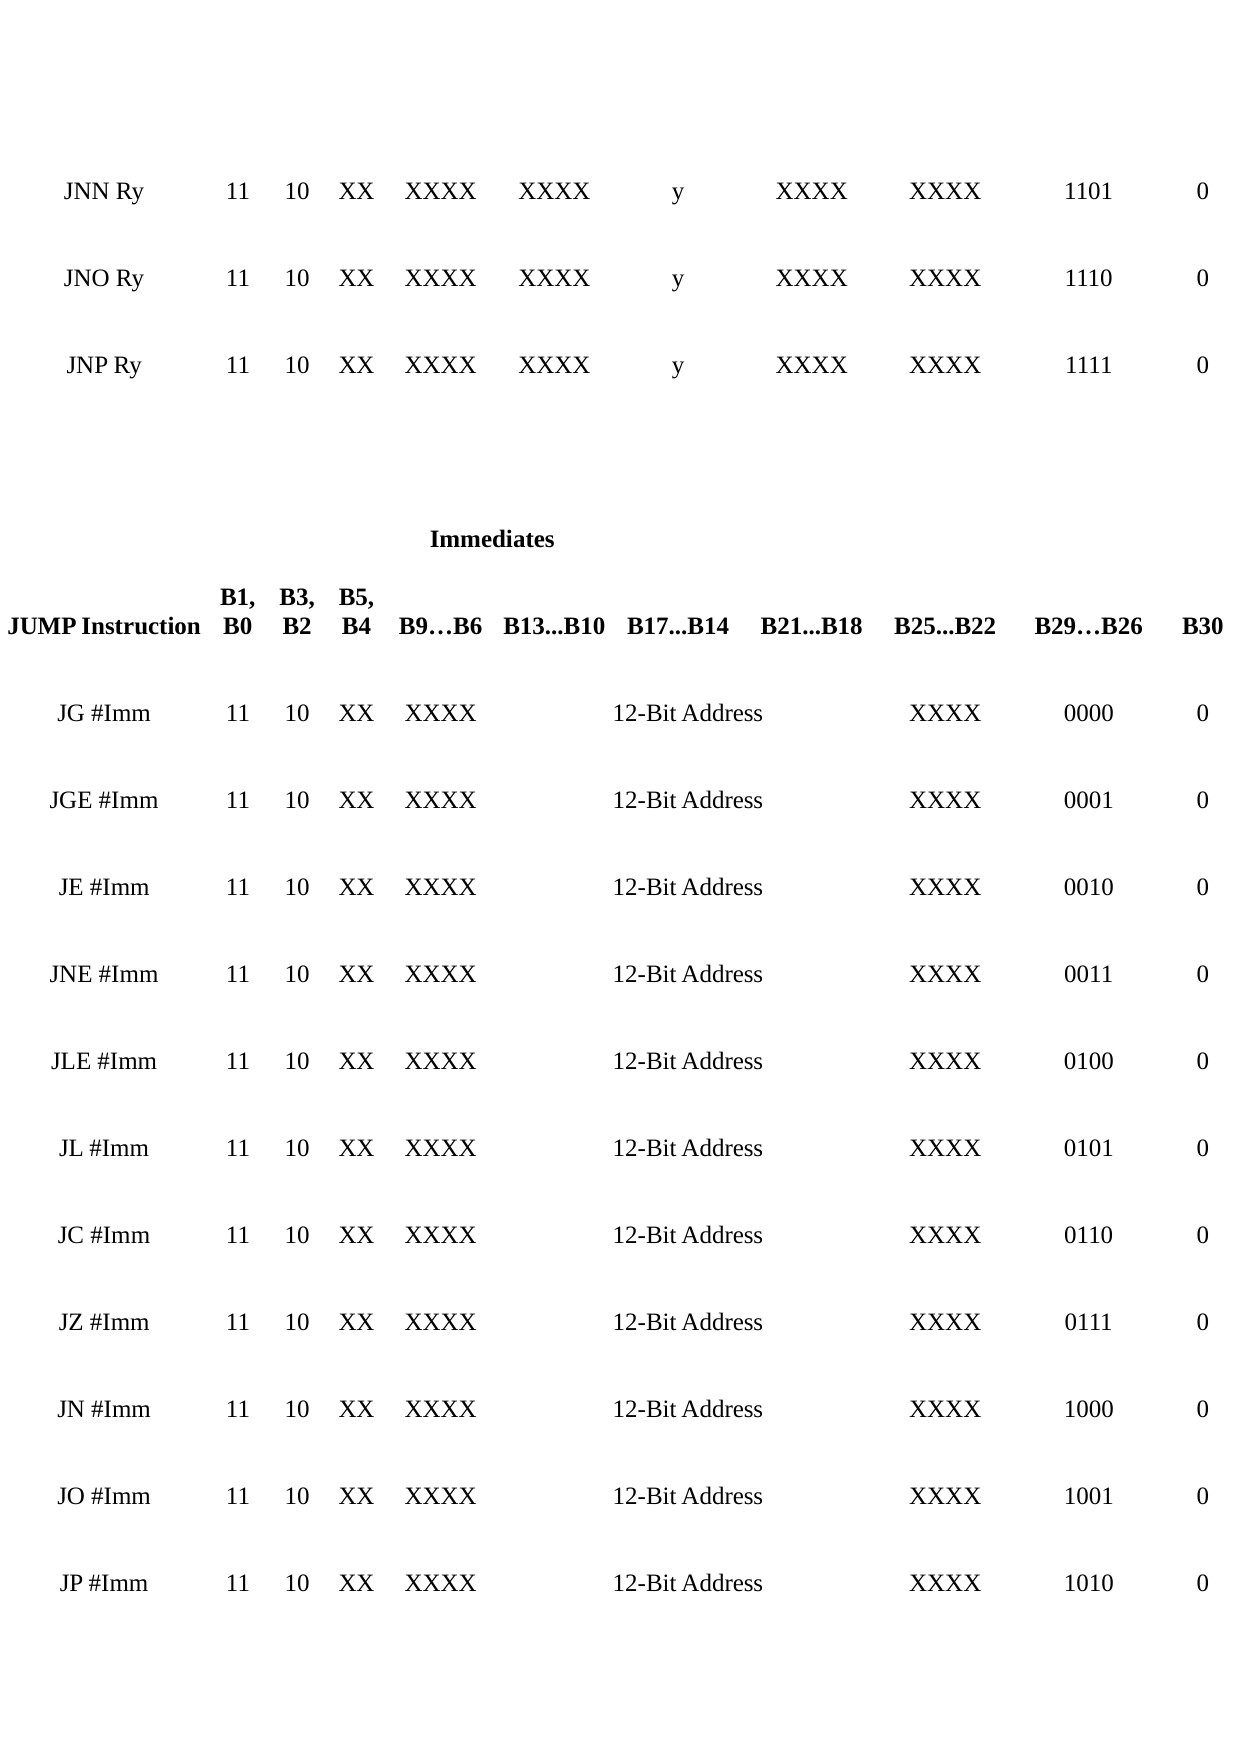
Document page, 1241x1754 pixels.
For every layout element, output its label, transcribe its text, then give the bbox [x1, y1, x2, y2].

table_cell 0 [1168, 1423, 1237, 1510]
table_cell 11 [208, 205, 267, 292]
table_cell XXXX [495, 205, 613, 292]
table_cell XXXX [386, 118, 495, 205]
table_cell 10 [267, 1075, 327, 1162]
table_cell 11 [208, 118, 267, 205]
table_cell JNP Ry [0, 292, 208, 379]
table_cell 10 [267, 640, 327, 727]
table_cell 11 [208, 901, 267, 988]
table_cell JUMP Instruction [0, 553, 208, 640]
table_cell XXXX [386, 205, 495, 292]
table_cell XXXX [742, 118, 881, 205]
table_cell 10 [267, 118, 327, 205]
table_cell JG #Imm [0, 640, 208, 727]
table_cell 0000 [1009, 640, 1168, 727]
table_cell 10 [267, 1510, 327, 1597]
table_cell XXXX [881, 205, 1009, 292]
table_cell JNO Ry [0, 205, 208, 292]
table_cell XX [327, 292, 386, 379]
table_cell 12-Bit Address [495, 1075, 881, 1162]
table_cell JGE #Imm [0, 727, 208, 814]
table_cell 11 [208, 1075, 267, 1162]
table_cell 10 [267, 814, 327, 901]
table_cell XX [327, 205, 386, 292]
table_cell XXXX [881, 1510, 1009, 1597]
table_cell 0001 [1009, 727, 1168, 814]
table_cell 12-Bit Address [495, 1423, 881, 1510]
table_cell XXXX [881, 988, 1009, 1075]
table_cell [1009, 379, 1168, 466]
table_cell 1000 [1009, 1336, 1168, 1423]
table_cell XX [327, 727, 386, 814]
table_cell 11 [208, 1249, 267, 1336]
table_cell 10 [267, 205, 327, 292]
table_cell 0010 [1009, 814, 1168, 901]
table_cell XX [327, 901, 386, 988]
table_cell y [614, 292, 742, 379]
table_cell 0 [1168, 1075, 1237, 1162]
table_cell XXXX [881, 640, 1009, 727]
table_cell 12-Bit Address [495, 814, 881, 901]
table_cell B29…B26 [1009, 553, 1168, 640]
table_cell 12-Bit Address [495, 1162, 881, 1249]
table_cell XX [327, 1075, 386, 1162]
table_cell XXXX [742, 292, 881, 379]
table_cell XXXX [386, 814, 495, 901]
table_cell 0 [1168, 118, 1237, 205]
table_cell XXXX [386, 1336, 495, 1423]
table_cell XX [327, 1423, 386, 1510]
table_cell XXXX [881, 118, 1009, 205]
table_cell 0 [1168, 1162, 1237, 1249]
table_cell [614, 379, 742, 466]
table_cell XXXX [881, 814, 1009, 901]
table_cell XXXX [386, 1162, 495, 1249]
table_cell B17...B14 [614, 553, 742, 640]
table_cell [881, 379, 1009, 466]
table_cell 0 [1168, 205, 1237, 292]
table_cell [267, 379, 327, 466]
table_cell 0 [1168, 901, 1237, 988]
table_cell JNE #Imm [0, 901, 208, 988]
table_cell XX [327, 1336, 386, 1423]
table_cell 10 [267, 901, 327, 988]
table_cell y [614, 205, 742, 292]
table_cell [984, 466, 1237, 553]
table_cell XXXX [881, 1249, 1009, 1336]
table_cell 0 [1168, 814, 1237, 901]
table_cell JC #Imm [0, 1162, 208, 1249]
table_cell 0 [1168, 640, 1237, 727]
table_cell XXXX [386, 1510, 495, 1597]
table_cell XX [327, 640, 386, 727]
table_cell 0100 [1009, 988, 1168, 1075]
table_cell 0110 [1009, 1162, 1168, 1249]
table_cell 10 [267, 1249, 327, 1336]
table_cell XX [327, 118, 386, 205]
table_cell 10 [267, 292, 327, 379]
table_cell 10 [267, 1162, 327, 1249]
table_cell 12-Bit Address [495, 1510, 881, 1597]
table_cell 1101 [1009, 118, 1168, 205]
table_cell 12-Bit Address [495, 640, 881, 727]
table_cell 0 [1168, 1249, 1237, 1336]
table_cell Immediates [0, 466, 984, 553]
table_cell XXXX [386, 1249, 495, 1336]
table_cell XXXX [881, 1336, 1009, 1423]
table_cell [1168, 379, 1237, 466]
table_cell B21...B18 [742, 553, 881, 640]
table_cell JN #Imm [0, 1336, 208, 1423]
table_cell 0 [1168, 727, 1237, 814]
table_cell B3, B2 [267, 553, 327, 640]
table_cell [386, 379, 495, 466]
table_cell B5, B4 [327, 553, 386, 640]
table_cell XXXX [386, 901, 495, 988]
table_cell 12-Bit Address [495, 1336, 881, 1423]
table_cell 11 [208, 814, 267, 901]
table_cell B30 [1168, 553, 1237, 640]
table_cell JZ #Imm [0, 1249, 208, 1336]
table_cell 0 [1168, 1336, 1237, 1423]
table_cell 11 [208, 988, 267, 1075]
table_cell 11 [208, 1510, 267, 1597]
table_cell XXXX [386, 1075, 495, 1162]
table_cell 10 [267, 1336, 327, 1423]
table_cell XXXX [881, 727, 1009, 814]
table_cell 0 [1168, 292, 1237, 379]
table_cell XXXX [881, 1162, 1009, 1249]
table_cell XXXX [386, 292, 495, 379]
table_cell XXXX [881, 1075, 1009, 1162]
table_cell XXXX [881, 1423, 1009, 1510]
table_cell 11 [208, 1162, 267, 1249]
table_cell JLE #Imm [0, 988, 208, 1075]
table_cell 1111 [1009, 292, 1168, 379]
table_cell 10 [267, 988, 327, 1075]
table_cell 10 [267, 1423, 327, 1510]
table_cell 1001 [1009, 1423, 1168, 1510]
table_cell 11 [208, 292, 267, 379]
table_cell XXXX [495, 292, 613, 379]
table_cell 11 [208, 640, 267, 727]
table_cell JL #Imm [0, 1075, 208, 1162]
table_cell B9…B6 [386, 553, 495, 640]
table_cell XXXX [386, 988, 495, 1075]
table_cell XX [327, 814, 386, 901]
table_cell B1, B0 [208, 553, 267, 640]
table_cell [208, 379, 267, 466]
table_cell 12-Bit Address [495, 901, 881, 988]
table_cell XX [327, 1249, 386, 1336]
table_cell B25...B22 [881, 553, 1009, 640]
table_cell [495, 379, 613, 466]
table_cell 11 [208, 1423, 267, 1510]
table_cell 1110 [1009, 205, 1168, 292]
table_cell [327, 379, 386, 466]
table_cell 0101 [1009, 1075, 1168, 1162]
table_cell 1010 [1009, 1510, 1168, 1597]
table_cell XXXX [495, 118, 613, 205]
table_cell 12-Bit Address [495, 988, 881, 1075]
table_cell JE #Imm [0, 814, 208, 901]
table_cell JP #Imm [0, 1510, 208, 1597]
table_cell XXXX [881, 901, 1009, 988]
table_cell JNN Ry [0, 118, 208, 205]
table_cell XXXX [386, 640, 495, 727]
table_cell 11 [208, 1336, 267, 1423]
table_cell XXXX [386, 1423, 495, 1510]
table_cell B13...B10 [495, 553, 613, 640]
table_cell XX [327, 1162, 386, 1249]
table_cell XXXX [386, 727, 495, 814]
table_cell XX [327, 988, 386, 1075]
table_cell 0111 [1009, 1249, 1168, 1336]
table_cell [742, 379, 881, 466]
table_cell 12-Bit Address [495, 727, 881, 814]
table_cell XXXX [881, 292, 1009, 379]
table_cell 0 [1168, 1510, 1237, 1597]
table_cell XXXX [742, 205, 881, 292]
table_cell 0011 [1009, 901, 1168, 988]
table_cell [0, 379, 208, 466]
table_cell 0 [1168, 988, 1237, 1075]
table_cell 11 [208, 727, 267, 814]
table_cell JO #Imm [0, 1423, 208, 1510]
table_cell 10 [267, 727, 327, 814]
table_cell 12-Bit Address [495, 1249, 881, 1336]
table_cell y [614, 118, 742, 205]
table_cell XX [327, 1510, 386, 1597]
